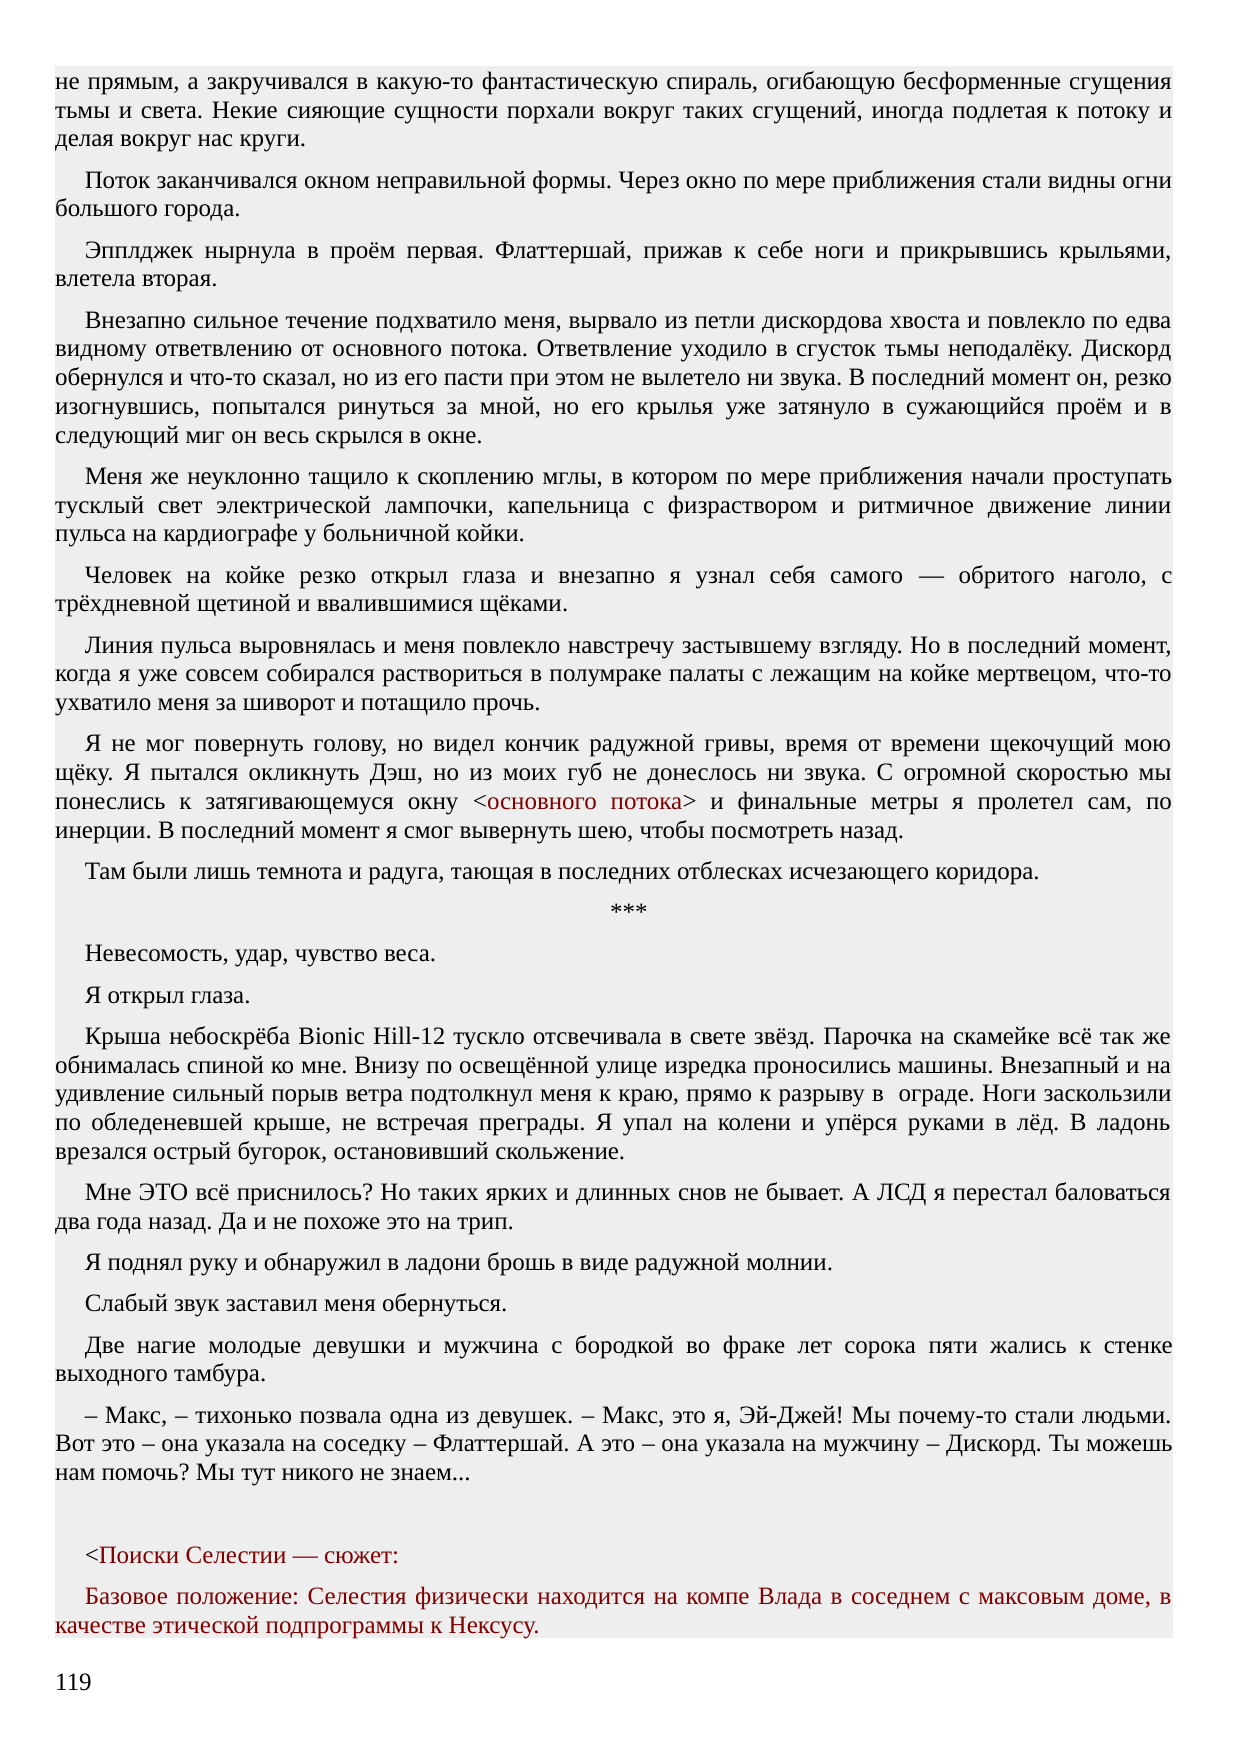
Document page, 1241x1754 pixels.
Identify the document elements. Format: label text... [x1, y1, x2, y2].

text – Макс, – тихонько позвала одна из девушек. – Макс, это я, Эй-Джей! Мы почему-то стали людьми. Вот это – она указала на соседку – Флаттершай. А это – она указала на мужчину – Дискорд. Ты можешь нам помочь? Мы тут никого не знаем... [55, 1400, 1173, 1486]
text Человек на койке резко открыл глаза и внезапно я узнал себя самого — обритого наголо, с трёхдневной щетиной и ввалившимися щёками. [55, 560, 1173, 617]
text Эпплджек нырнула в проём первая. Флаттершай, прижав к себе ноги и прикрывшись крыльями, влетела вторая. [55, 235, 1173, 292]
text Две нагие молодые девушки и мужчина с бородкой во фраке лет сорока пяти жались к стенке выходного тамбура. [55, 1330, 1173, 1387]
text Меня же неуклонно тащило к скоплению мглы, в котором по мере приближения начали проступать тусклый свет электрической лампочки, капельница с физраствором и ритмичное движение линии пульса на кардиографе у больничной койки. [55, 461, 1173, 547]
text Внезапно сильное течение подхватило меня, вырвало из петли дискордова хвоста и повлекло по едва видному ответвлению от основного потока. Ответвление уходило в сгусток тьмы неподалёку. Дискорд обернулся и что-то сказал, но из его пасти при этом не вылетело ни звука. В последний момент он, резко изогнувшись, попытался ринуться за мной, но его крылья уже затянуло в сужающийся проём и в следующий миг он весь скрылся в окне. [55, 305, 1173, 448]
text Слабый звук заставил меня обернуться. [55, 1288, 1173, 1317]
text Я не мог повернуть голову, но видел кончик радужной гривы, время от времени щекочущий мою щёку. Я пытался окликнуть Дэш, но из моих губ не донеслось ни звука. С огромной скоростью мы понеслись к затягивающемуся окну <основного потока> и финальные метры я пролетел сам, по инерции. В последний момент я смог вывернуть шею, чтобы посмотреть назад. [55, 728, 1173, 843]
text <Поиски Селестии — сюжет: [55, 1540, 1173, 1568]
text не прямым, а закручивался в какую-то фантастическую спираль, огибающую бесформенные сгущения тьмы и света. Некие сияющие сущности порхали вокруг таких сгущений, иногда подлетая к потоку и делая вокруг нас круги. [55, 66, 1173, 152]
text Крыша небоскрёба Bionic Hill-12 тускло отсвечивала в свете звёзд. Парочка на скамейке всё так же обнималась спиной ко мне. Внизу по освещённой улице изредка проносились машины. Внезапный и на удивление сильный порыв ветра подтолкнул меня к краю, прямо к разрыву в ограде. Ноги заскользили по обледеневшей крыше, не встречая преграды. Я упал на колени и упёрся руками в лёд. В ладонь врезался острый бугорок, остановивший скольжение. [55, 1021, 1173, 1165]
text Я открыл глаза. [55, 980, 1173, 1008]
text *** [55, 897, 1173, 926]
text Поток заканчивался окном неправильной формы. Через окно по мере приближения стали видны огни большого города. [55, 165, 1173, 222]
text Линия пульса выровнялась и меня повлекло навстречу застывшему взгляду. Но в последний момент, когда я уже совсем собирался раствориться в полумраке палаты с лежащим на койке мертвецом, что-то ухватило меня за шиворот и потащило прочь. [55, 630, 1173, 716]
text Мне ЭТО всё приснилось? Но таких ярких и длинных снов не бывает. А ЛСД я перестал баловаться два года назад. Да и не похоже это на трип. [55, 1177, 1173, 1235]
text Я поднял руку и обнаружил в ладони брошь в виде радужной молнии. [55, 1247, 1173, 1276]
text Базовое положение: Селестия физически находится на компе Влада в соседнем с максовым доме, в качестве этической подпрограммы к Нексусу. [55, 1581, 1173, 1638]
text Невесомость, удар, чувство веса. [55, 938, 1173, 967]
text Там были лишь темнота и радуга, тающая в последних отблесках исчезающего коридора. [55, 856, 1173, 885]
